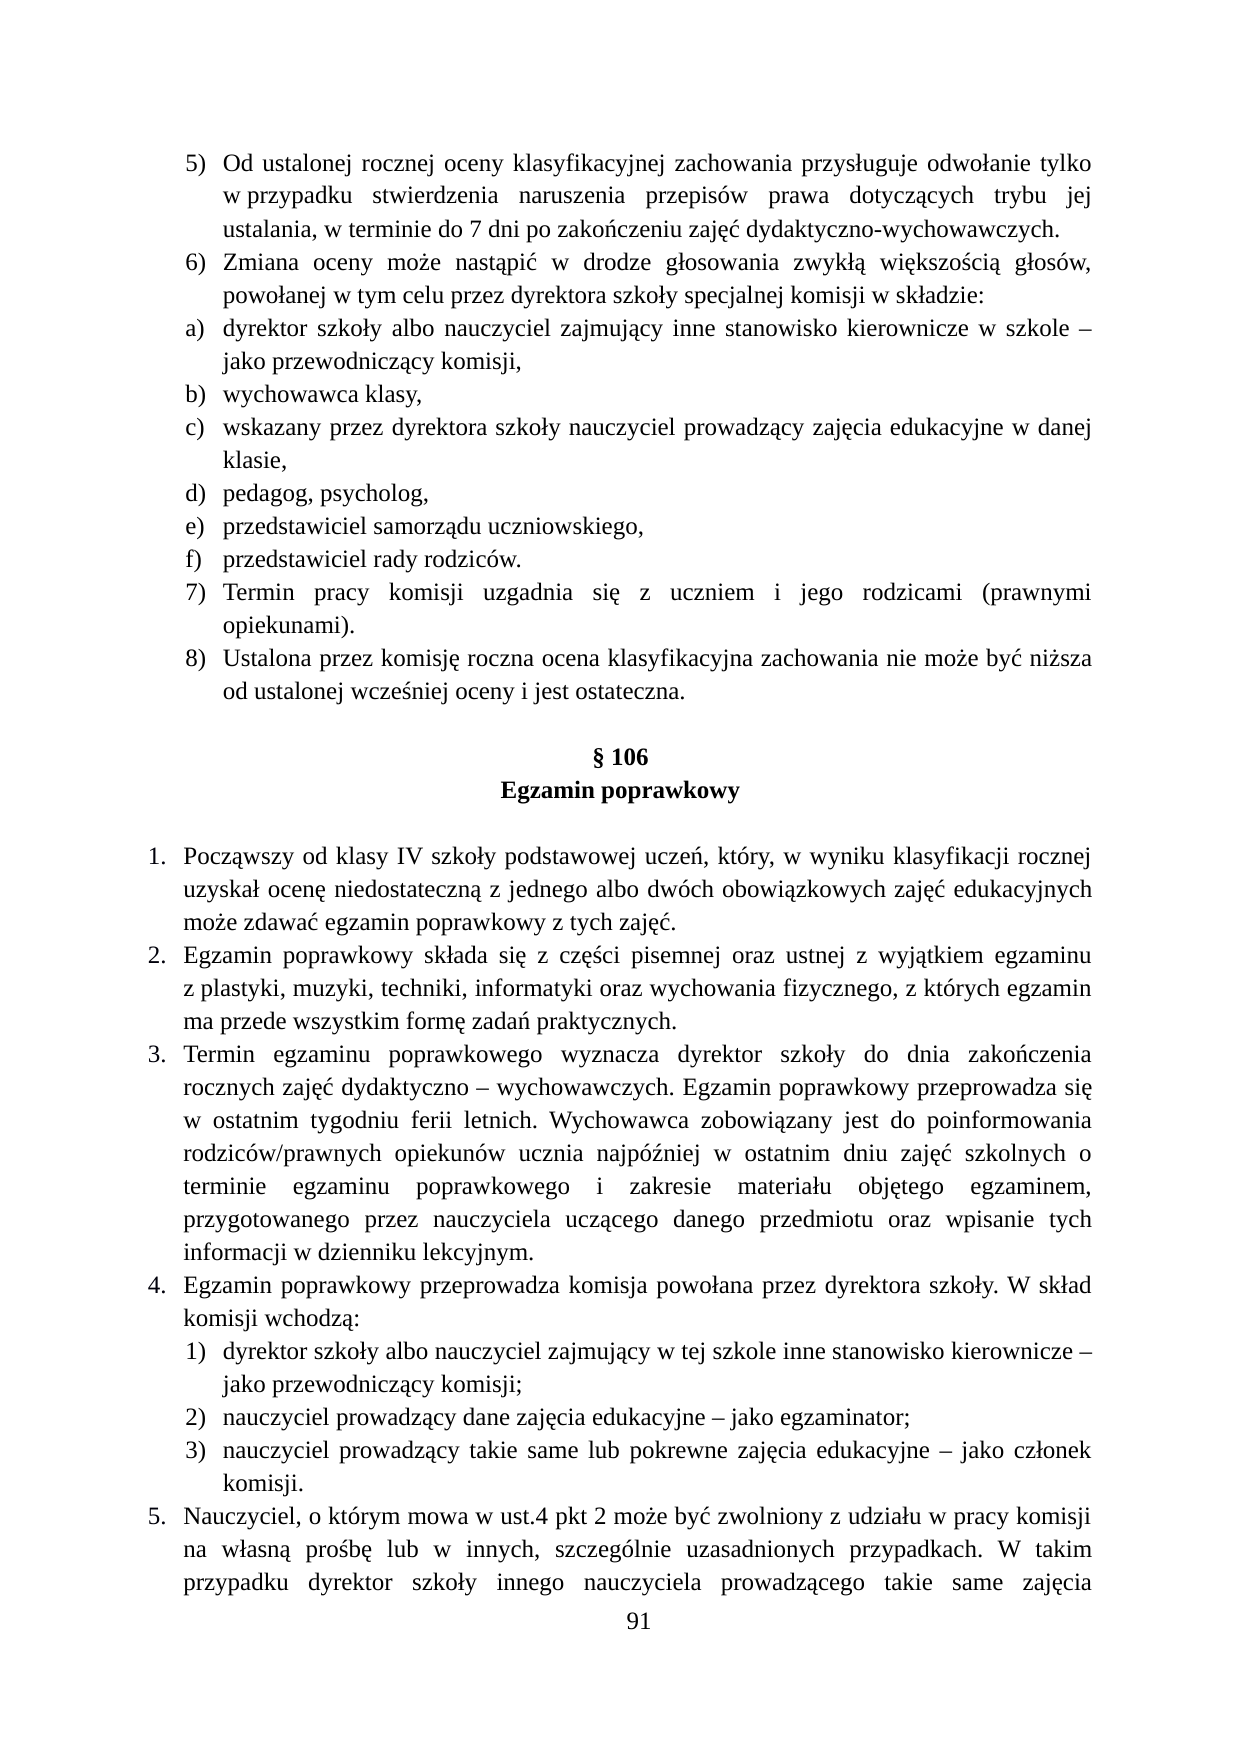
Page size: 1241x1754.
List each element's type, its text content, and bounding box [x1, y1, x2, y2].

text § 106 [148, 742, 1093, 771]
list Od ustalonej rocznej oceny klasyfikacyjnej zachowania przysługuje odwołanie tylko w przypadku stwierdzenia naruszenia przepisów prawa dotyczących trybu jej ustalania, w terminie do 7 dni po zakończeniu zajęć dydaktyczno-wychowawczych. [185, 148, 1093, 242]
list dyrektor szkoły albo nauczyciel zajmujący w tej szkole inne stanowisko kierownicze – jako przewodniczący komisji; [185, 1336, 1093, 1398]
list wskazany przez dyrektora szkoły nauczyciel prowadzący zajęcia edukacyjne w danej klasie, [185, 412, 1093, 473]
list Nauczyciel, o którym mowa w ust.4 pkt 2 może być zwolniony z udziału w pracy komisji na własną prośbę lub w innych, szczególnie uzasadnionych przypadkach. W takim przypadku dyrektor szkoły innego nauczyciela prowadzącego takie same zajęcia [148, 1501, 1093, 1596]
list Termin pracy komisji uzgadnia się z uczniem i jego rodzicami (prawnymi opiekunami). [185, 577, 1093, 639]
text Egzamin poprawkowy [148, 775, 1093, 804]
list nauczyciel prowadzący takie same lub pokrewne zajęcia edukacyjne – jako członek komisji. [185, 1435, 1093, 1497]
list pedagog, psycholog, [185, 478, 1093, 507]
list Począwszy od klasy IV szkoły podstawowej uczeń, który, w wyniku klasyfikacji rocznej uzyskał ocenę niedostateczną z jednego albo dwóch obowiązkowych zajęć edukacyjnych może zdawać egzamin poprawkowy z tych zajęć. [148, 841, 1093, 936]
list Ustalona przez komisję roczna ocena klasyfikacyjna zachowania nie może być niższa od ustalonej wcześniej oceny i jest ostateczna. [185, 643, 1093, 705]
list wychowawca klasy, [185, 379, 1093, 407]
list nauczyciel prowadzący dane zajęcia edukacyjne – jako egzaminator; [185, 1402, 1093, 1431]
list Termin egzaminu poprawkowego wyznacza dyrektor szkoły do dnia zakończenia rocznych zajęć dydaktyczno – wychowawczych. Egzamin poprawkowy przeprowadza się w ostatnim tygodniu ferii letnich. Wychowawca zobowiązany jest do poinformowania rodziców/prawnych opiekunów ucznia najpóźniej w ostatnim dniu zajęć szkolnych o terminie egzaminu poprawkowego i zakresie materiału objętego egzaminem, przygotowanego przez nauczyciela uczącego danego przedmiotu oraz wpisanie tych informacji w dzienniku lekcyjnym. [148, 1039, 1093, 1266]
list Zmiana oceny może nastąpić w drodze głosowania zwykłą większością głosów, powołanej w tym celu przez dyrektora szkoły specjalnej komisji w składzie: [185, 247, 1093, 308]
list Egzamin poprawkowy składa się z części pisemnej oraz ustnej z wyjątkiem egzaminu z plastyki, muzyki, techniki, informatyki oraz wychowania fizycznego, z których egzamin ma przede wszystkim formę zadań praktycznych. [148, 940, 1093, 1035]
list przedstawiciel rady rodziców. [185, 544, 1093, 573]
list Egzamin poprawkowy przeprowadza komisja powołana przez dyrektora szkoły. W skład komisji wchodzą: [148, 1270, 1093, 1332]
list dyrektor szkoły albo nauczyciel zajmujący inne stanowisko kierownicze w szkole – jako przewodniczący komisji, [185, 313, 1093, 374]
list przedstawiciel samorządu uczniowskiego, [185, 511, 1093, 539]
